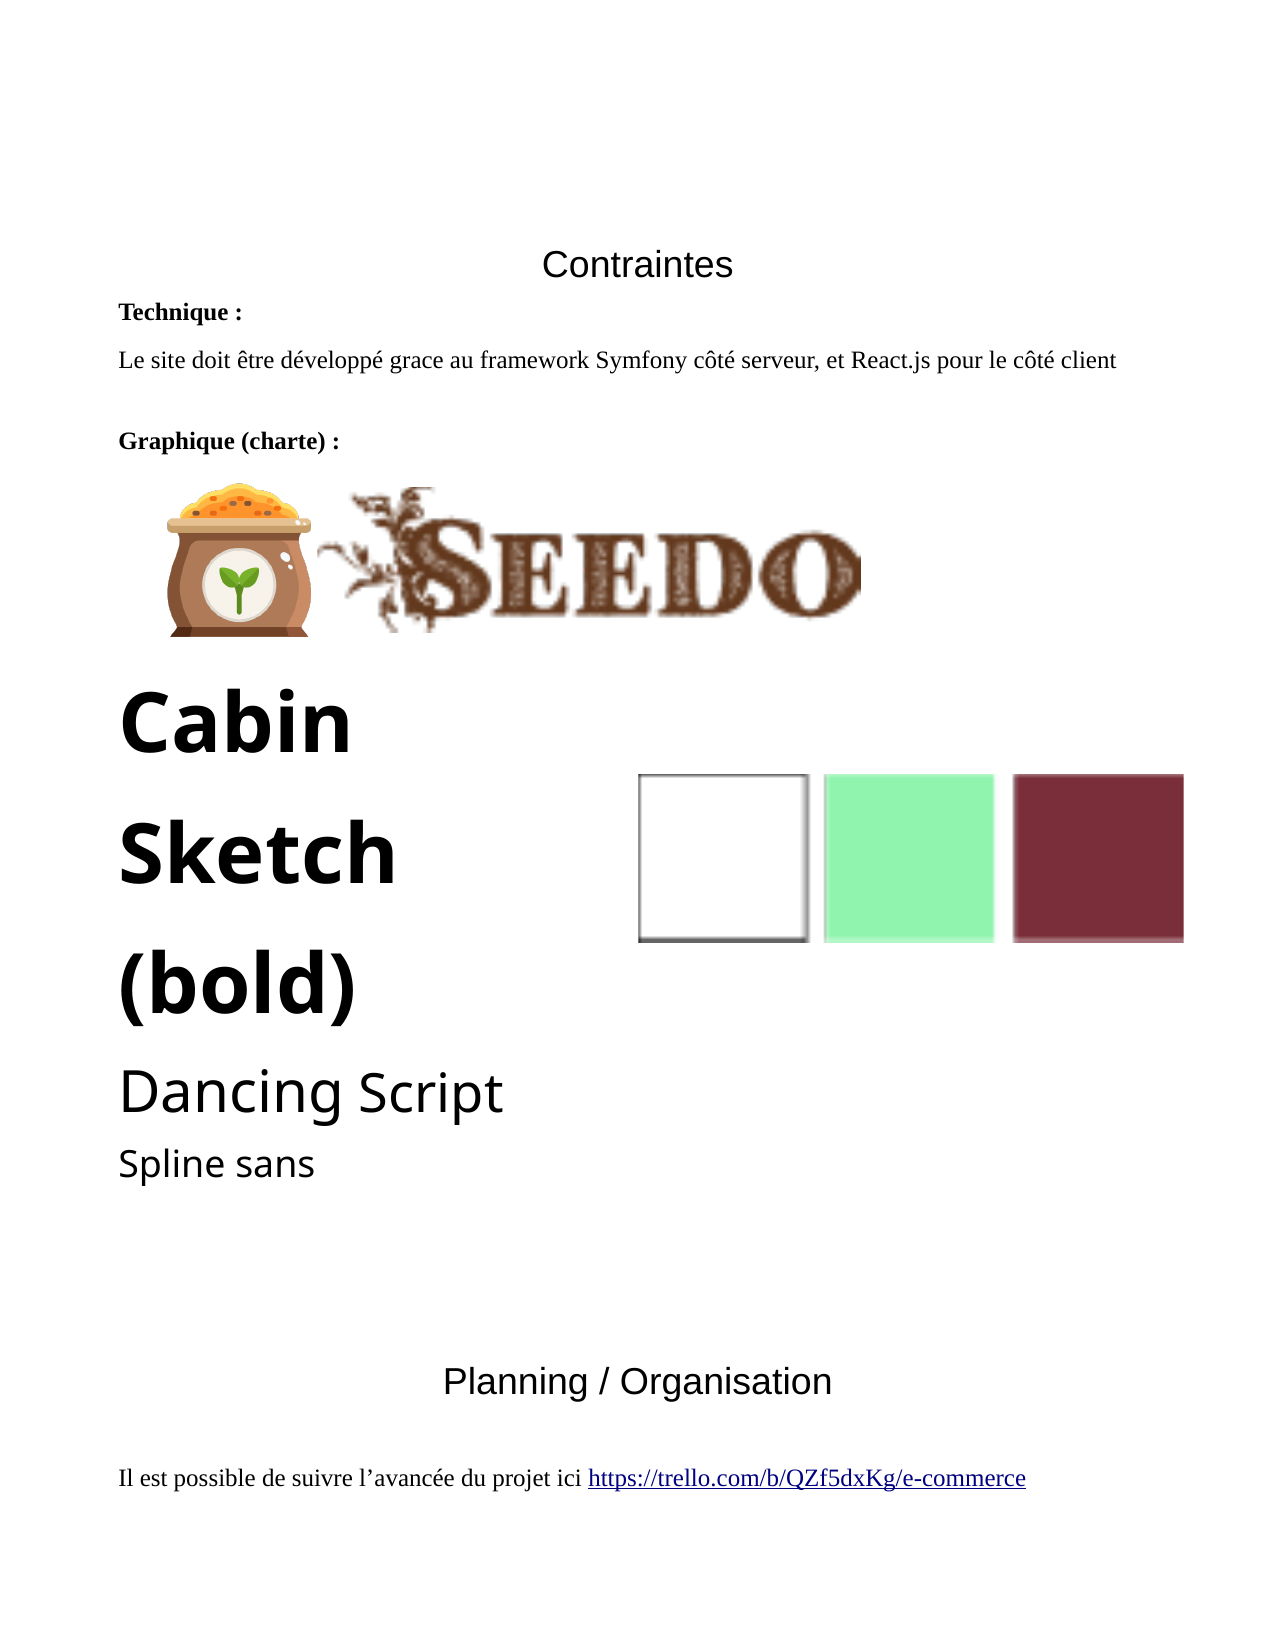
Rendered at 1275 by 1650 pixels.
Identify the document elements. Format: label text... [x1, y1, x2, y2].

text Il est possible de suivre l’avancée du projet ici https://trello.com/b/QZf5dxKg/e-commerce [118, 1463, 1157, 1492]
subtitle Planning / Organisation [118, 1359, 1157, 1403]
text Le site doit être développé grace au framework Symfony côté serveur, et React.js pour le côté client [118, 345, 1157, 407]
text Cabin Sketch (bold) Dancing Script Spline sans [118, 664, 1157, 1188]
text Graphique (charte) : [118, 426, 1157, 454]
text Technique : [118, 297, 1157, 326]
picture [161, 481, 861, 639]
picture [638, 774, 1184, 943]
subtitle Contraintes [118, 242, 1157, 285]
